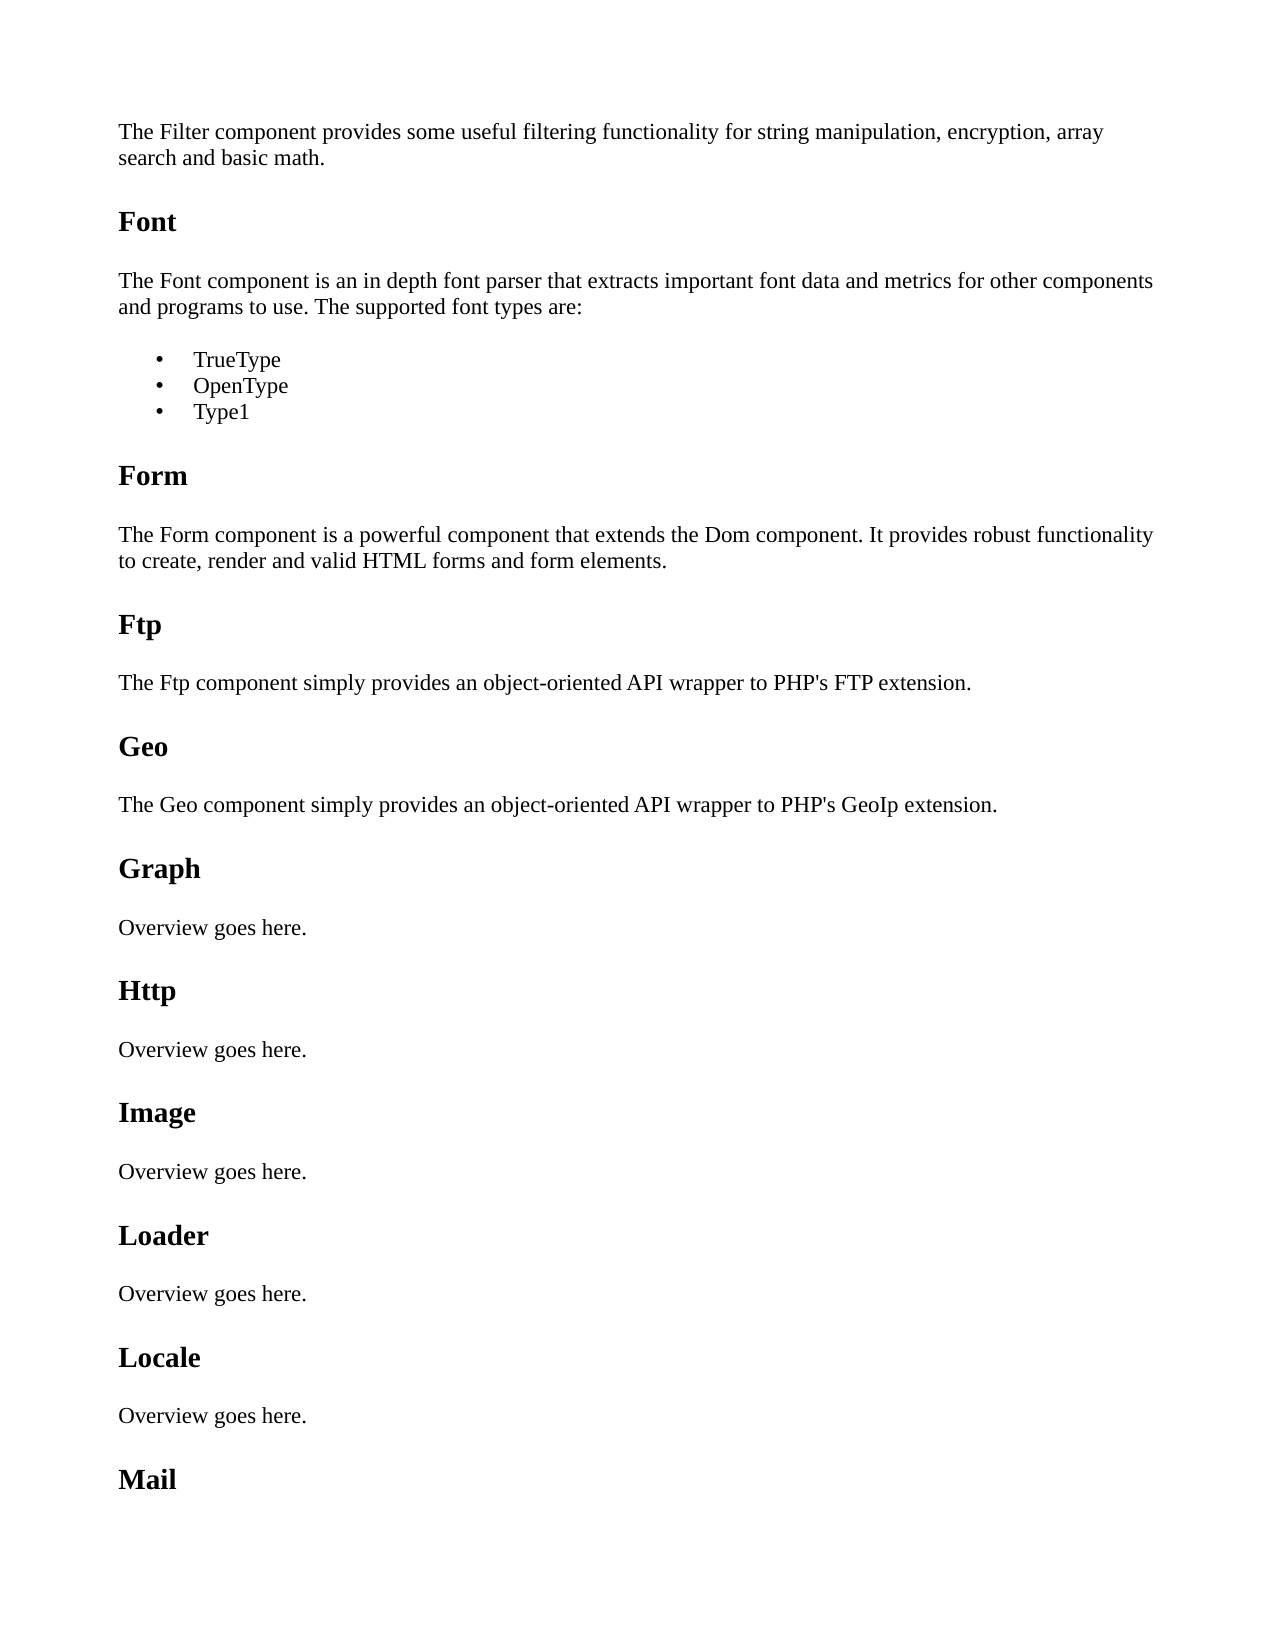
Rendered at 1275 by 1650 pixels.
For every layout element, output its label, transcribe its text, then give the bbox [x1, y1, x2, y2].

text Loader [118, 1218, 1157, 1251]
text The Font component is an in depth font parser that extracts important font data and metrics for other components and programs to use. The supported font types are: [118, 267, 1157, 319]
list TrueType [156, 346, 1157, 372]
text Form [118, 458, 1157, 492]
text Overview goes here. [118, 1402, 1157, 1429]
text Graph [118, 851, 1157, 885]
list OpenType [156, 372, 1157, 398]
text The Filter component provides some useful filtering functionality for string manipulation, encryption, array search and basic math. [118, 118, 1157, 171]
text Geo [118, 729, 1157, 763]
text Locale [118, 1340, 1157, 1373]
text Mail [118, 1462, 1157, 1496]
text Overview goes here. [118, 1280, 1157, 1306]
text The Ftp component simply provides an object-oriented API wrapper to PHP's FTP extension. [118, 669, 1157, 696]
text Ftp [118, 607, 1157, 640]
list Type1 [156, 398, 1157, 425]
text Image [118, 1096, 1157, 1129]
text Overview goes here. [118, 1036, 1157, 1062]
text The Geo component simply provides an object-oriented API wrapper to PHP's GeoIp extension. [118, 791, 1157, 818]
text Http [118, 973, 1157, 1007]
text Overview goes here. [118, 1158, 1157, 1184]
text Overview goes here. [118, 913, 1157, 940]
text The Form component is a powerful component that extends the Dom component. It provides robust functionality to create, render and valid HTML forms and form elements. [118, 521, 1157, 573]
text Font [118, 204, 1157, 238]
